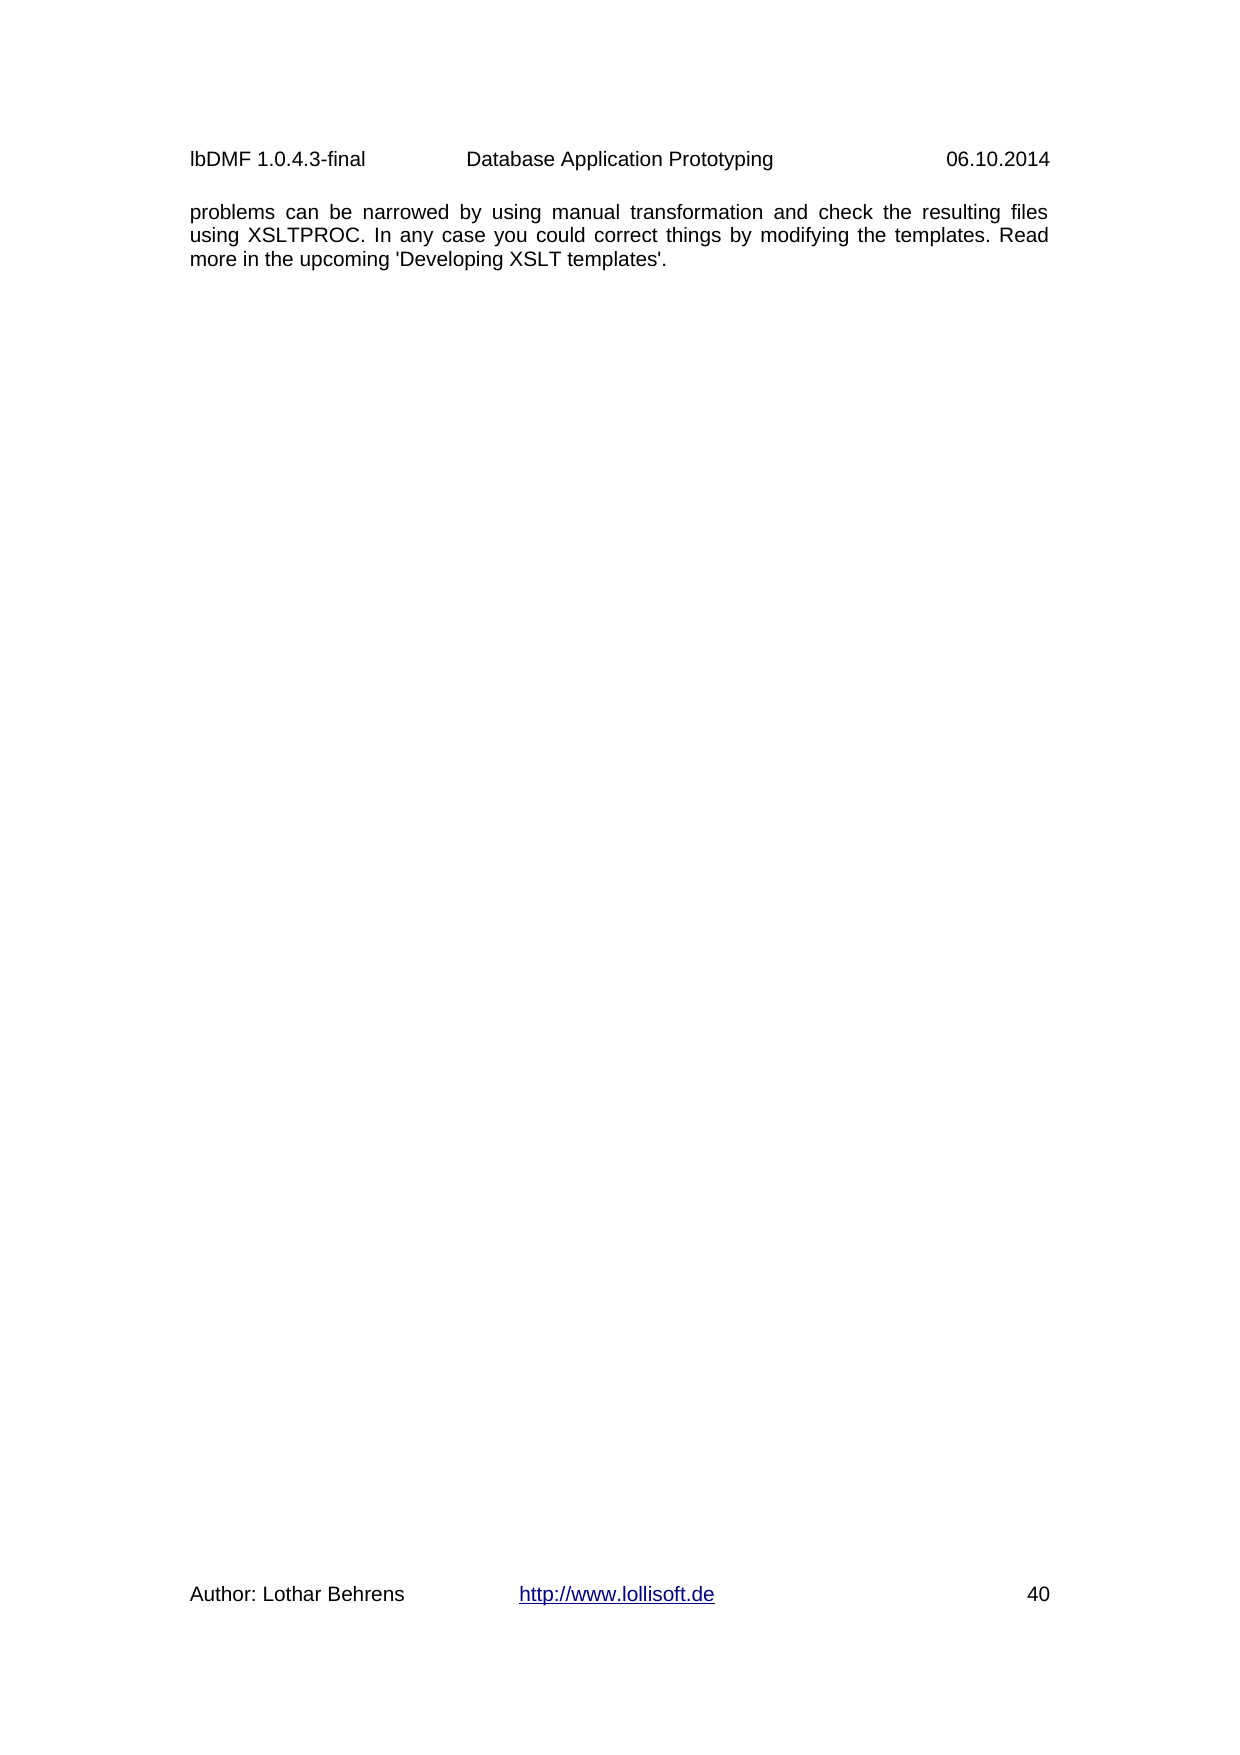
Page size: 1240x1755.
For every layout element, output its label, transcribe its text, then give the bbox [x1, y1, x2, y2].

text problems can be narrowed by using manual transformation and check the resulting files using XSLTPROC. In any case you could correct things by modifying the templates. Read more in the upcoming 'Developing XSLT templates'. [189, 201, 1050, 270]
